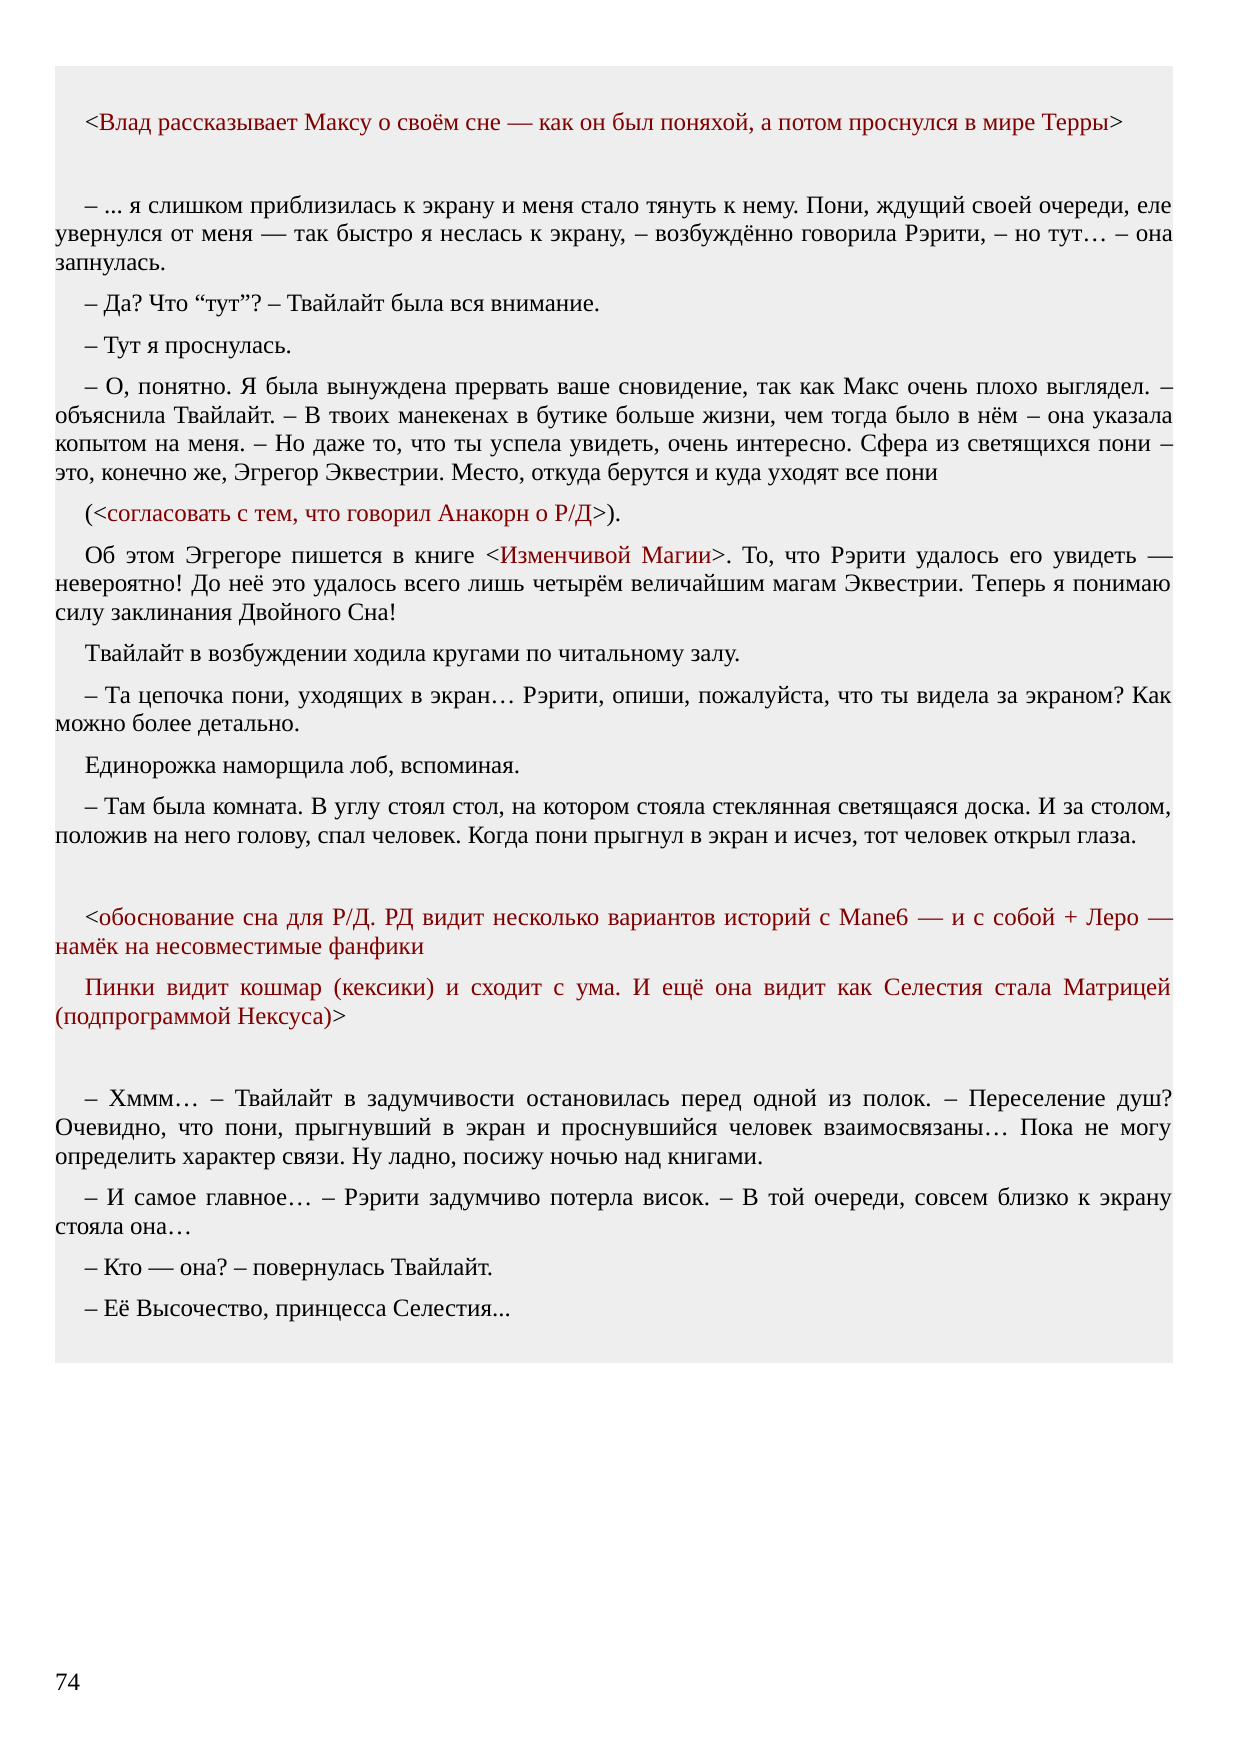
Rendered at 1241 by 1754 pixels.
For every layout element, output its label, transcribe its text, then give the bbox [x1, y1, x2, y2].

text Об этом Эгрегоре пишется в книге <Изменчивой Магии>. То, что Рэрити удалось его увидеть — невероятно! До неё это удалось всего лишь четырём величайшим магам Эквестрии. Теперь я понимаю силу заклинания Двойного Сна! [55, 540, 1173, 626]
text Пинки видит кошмар (кексики) и сходит с ума. И ещё она видит как Селестия стала Матрицей (подпрограммой Нексуса)> [55, 972, 1173, 1030]
text – Да? Что “тут”? – Твайлайт была вся внимание. [55, 288, 1173, 317]
text – Тут я проснулась. [55, 330, 1173, 358]
text – Кто — она? – повернулась Твайлайт. [55, 1252, 1173, 1281]
text <Влад рассказывает Максу о своём сне — как он был поняхой, а потом проснулся в мире Терры> [55, 107, 1173, 136]
text – Её Высочество, принцесса Селестия... [55, 1293, 1173, 1322]
text – ... я слишком приблизилась к экрану и меня стало тянуть к нему. Пони, ждущий своей очереди, еле увернулся от меня — так быстро я неслась к экрану, – возбуждённо говорила Рэрити, – но тут… – она запнулась. [55, 190, 1173, 276]
text <обоснование сна для Р/Д. РД видит несколько вариантов историй с Mane6 — и с собой + Леро — намёк на несовместимые фанфики [55, 902, 1173, 960]
text Твайлайт в возбуждении ходила кругами по читальному залу. [55, 638, 1173, 667]
text – Там была комната. В углу стоял стол, на котором стояла стеклянная светящаяся доска. И за столом, положив на него голову, спал человек. Когда пони прыгнул в экран и исчез, тот человек открыл глаза. [55, 791, 1173, 848]
text – И самое главное… – Рэрити задумчиво потерла висок. – В той очереди, совсем близко к экрану стояла она… [55, 1182, 1173, 1240]
text – О, понятно. Я была вынуждена прервать ваше сновидение, так как Макс очень плохо выглядел. – объяснила Твайлайт. – В твоих манекенах в бутике больше жизни, чем тогда было в нём – она указала копытом на меня. – Но даже то, что ты успела увидеть, очень интересно. Сфера из светящихся пони – это, конечно же, Эгрегор Эквестрии. Место, откуда берутся и куда уходят все пони [55, 371, 1173, 486]
text – Та цепочка пони, уходящих в экран… Рэрити, опиши, пожалуйста, что ты видела за экраном? Как можно более детально. [55, 680, 1173, 737]
text – Хммм… – Твайлайт в задумчивости остановилась перед одной из полок. – Переселение душ? Очевидно, что пони, прыгнувший в экран и проснувшийся человек взаимосвязаны… Пока не могу определить характер связи. Ну ладно, посижу ночью над книгами. [55, 1083, 1173, 1170]
text (<согласовать с тем, что говорил Анакорн о Р/Д>). [55, 498, 1173, 527]
text Единорожка наморщила лоб, вспоминая. [55, 750, 1173, 778]
